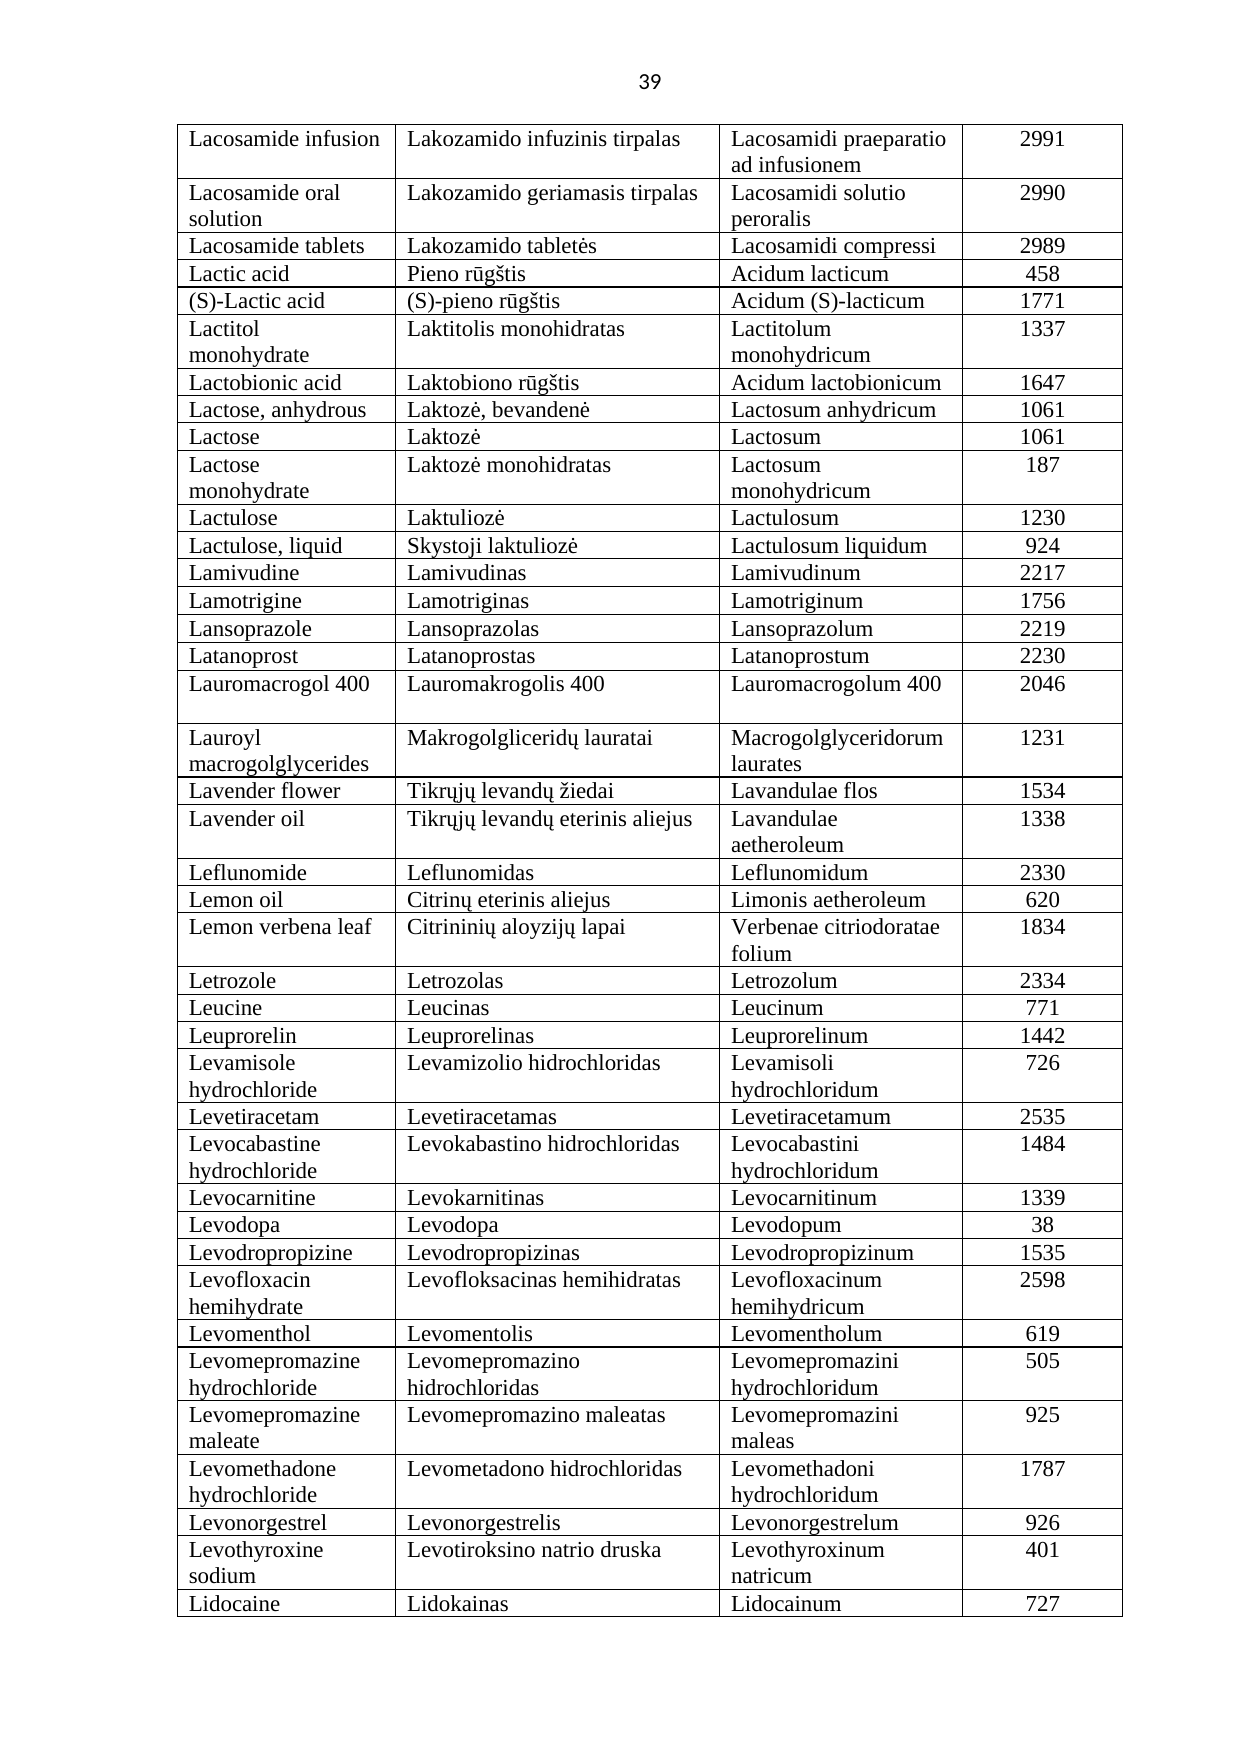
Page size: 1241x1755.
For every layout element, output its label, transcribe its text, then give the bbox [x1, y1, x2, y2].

table_cell Levofloxacinum hemihydricum [720, 1266, 962, 1319]
table_cell Levamisoli hydrochloridum [720, 1049, 962, 1102]
table_cell Levomepromazino hidrochloridas [396, 1348, 719, 1400]
table_cell Laktuliozė [396, 505, 719, 531]
table_cell 619 [963, 1320, 1122, 1346]
table_cell Citrininių aloyzijų lapai [396, 913, 719, 966]
table_cell 2535 [963, 1103, 1122, 1129]
table_cell Pieno rūgštis [396, 260, 719, 286]
table_cell Levotiroksino natrio druska [396, 1536, 719, 1589]
table_cell Citrinų eterinis aliejus [396, 886, 719, 912]
table_cell Lamivudine [178, 559, 395, 586]
table_cell Levamizolio hidrochloridas [396, 1049, 719, 1102]
table_cell 38 [963, 1212, 1122, 1238]
table_cell Levomepromazine maleate [178, 1401, 395, 1454]
table_cell Leuprorelin [178, 1022, 395, 1048]
table_cell Levodropropizine [178, 1239, 395, 1265]
table_cell Latanoprostum [720, 643, 962, 669]
table_cell Lauromacrogol 400 [178, 671, 395, 723]
table_cell Levomepromazini hydrochloridum [720, 1348, 962, 1400]
table_cell Lamotriginum [720, 587, 962, 614]
table_cell Letrozolas [396, 967, 719, 993]
table_cell Levomepromazini maleas [720, 1401, 962, 1454]
table_cell Tikrųjų levandų žiedai [396, 778, 719, 804]
table_cell 2230 [963, 643, 1122, 669]
table_cell Lavender flower [178, 778, 395, 804]
table_cell 1535 [963, 1239, 1122, 1265]
table_cell Levometadono hidrochloridas [396, 1455, 719, 1508]
table_cell Levothyroxinum natricum [720, 1536, 962, 1589]
table_cell 1061 [963, 423, 1122, 450]
table_cell Leucinas [396, 995, 719, 1021]
table_cell Levokabastino hidrochloridas [396, 1130, 719, 1183]
table_cell Laktozė monohidratas [396, 451, 719, 503]
table_cell Levonorgestrelum [720, 1509, 962, 1535]
table_cell Lacosamide tablets [178, 233, 395, 259]
table_cell 1338 [963, 805, 1122, 857]
table_cell Tikrųjų levandų eterinis aliejus [396, 805, 719, 857]
table_cell Lakozamido infuzinis tirpalas [396, 125, 719, 178]
table_cell Lavandulae aetheroleum [720, 805, 962, 857]
table_cell 925 [963, 1401, 1122, 1454]
table_cell Acidum lacticum [720, 260, 962, 286]
table_cell Levomentolis [396, 1320, 719, 1346]
table_cell Levofloksacinas hemihidratas [396, 1266, 719, 1319]
table_cell 926 [963, 1509, 1122, 1535]
table_cell Lactobionic acid [178, 369, 395, 395]
table_cell 401 [963, 1536, 1122, 1589]
table_cell Lansoprazolum [720, 615, 962, 642]
table_cell 1647 [963, 369, 1122, 395]
table_cell Acidum lactobionicum [720, 369, 962, 395]
table_cell Lacosamidi praeparatio ad infusionem [720, 125, 962, 178]
table_cell Lactulosum liquidum [720, 532, 962, 558]
table_cell Laktitolis monohidratas [396, 315, 719, 367]
table_cell Levodopa [396, 1212, 719, 1238]
table_cell Leuprorelinum [720, 1022, 962, 1048]
table_cell 2989 [963, 233, 1122, 259]
table_cell Lactic acid [178, 260, 395, 286]
table_cell 1771 [963, 288, 1122, 314]
table_cell Levocabastine hydrochloride [178, 1130, 395, 1183]
table_cell Makrogolgliceridų lauratai [396, 724, 719, 776]
table_cell Levokarnitinas [396, 1184, 719, 1211]
table_cell Laktozė [396, 423, 719, 450]
table_cell Lemon verbena leaf [178, 913, 395, 966]
table_cell 2598 [963, 1266, 1122, 1319]
table_cell 771 [963, 995, 1122, 1021]
table_cell 505 [963, 1348, 1122, 1400]
table_cell 1337 [963, 315, 1122, 367]
table_cell Levomenthol [178, 1320, 395, 1346]
table_cell 2046 [963, 671, 1122, 723]
table_cell Levocabastini hydrochloridum [720, 1130, 962, 1183]
table_cell Lacosamide infusion [178, 125, 395, 178]
table_cell Levofloxacin hemihydrate [178, 1266, 395, 1319]
table_cell 1231 [963, 724, 1122, 776]
table_cell Levomethadone hydrochloride [178, 1455, 395, 1508]
table_cell 1442 [963, 1022, 1122, 1048]
table_cell Lacosamide oral solution [178, 179, 395, 232]
table_cell (S)-pieno rūgštis [396, 288, 719, 314]
table_cell Lemon oil [178, 886, 395, 912]
table_cell Lamotrigine [178, 587, 395, 614]
table_cell Laktobiono rūgštis [396, 369, 719, 395]
table_cell 1484 [963, 1130, 1122, 1183]
table_cell Lactulose, liquid [178, 532, 395, 558]
table_cell Lacosamidi solutio peroralis [720, 179, 962, 232]
table_cell Lactosum monohydricum [720, 451, 962, 503]
table_cell Verbenae citriodoratae folium [720, 913, 962, 966]
table_cell Lidocainum [720, 1590, 962, 1616]
table_cell Levetiracetam [178, 1103, 395, 1129]
table_cell Lauroyl macrogolglycerides [178, 724, 395, 776]
table_cell 2330 [963, 859, 1122, 885]
table_cell Lansoprazolas [396, 615, 719, 642]
table_cell 458 [963, 260, 1122, 286]
table_cell Levomentholum [720, 1320, 962, 1346]
table_cell Levetiracetamas [396, 1103, 719, 1129]
table_cell Levodropropizinum [720, 1239, 962, 1265]
table_cell Skystoji laktuliozė [396, 532, 719, 558]
table_cell Lauromacrogolum 400 [720, 671, 962, 723]
table_cell 727 [963, 1590, 1122, 1616]
table_cell Letrozolum [720, 967, 962, 993]
table_cell 1787 [963, 1455, 1122, 1508]
table_cell 1339 [963, 1184, 1122, 1211]
table_cell Lakozamido tabletės [396, 233, 719, 259]
table_cell Lactitolum monohydricum [720, 315, 962, 367]
table_cell 924 [963, 532, 1122, 558]
table_cell 2334 [963, 967, 1122, 993]
table_cell 1756 [963, 587, 1122, 614]
table_cell Levocarnitinum [720, 1184, 962, 1211]
table_cell Limonis aetheroleum [720, 886, 962, 912]
table_cell Acidum (S)-lacticum [720, 288, 962, 314]
table_cell Levodropropizinas [396, 1239, 719, 1265]
table_cell Lactosum anhydricum [720, 396, 962, 422]
table_cell 1534 [963, 778, 1122, 804]
table_cell 2219 [963, 615, 1122, 642]
table_cell 1230 [963, 505, 1122, 531]
table_cell 2991 [963, 125, 1122, 178]
table_cell Lacosamidi compressi [720, 233, 962, 259]
table_cell Levocarnitine [178, 1184, 395, 1211]
table_cell Lamivudinum [720, 559, 962, 586]
table_cell Levomepromazine hydrochloride [178, 1348, 395, 1400]
table_cell 187 [963, 451, 1122, 503]
table_cell Levonorgestrel [178, 1509, 395, 1535]
table_cell Levonorgestrelis [396, 1509, 719, 1535]
table_cell Lakozamido geriamasis tirpalas [396, 179, 719, 232]
table_cell Letrozole [178, 967, 395, 993]
table_cell 1834 [963, 913, 1122, 966]
table_cell Lactulose [178, 505, 395, 531]
table_cell Leucinum [720, 995, 962, 1021]
table_cell Lactose, anhydrous [178, 396, 395, 422]
table_cell Latanoprost [178, 643, 395, 669]
table_cell Lactose monohydrate [178, 451, 395, 503]
table_cell Leflunomide [178, 859, 395, 885]
table_cell Levomepromazino maleatas [396, 1401, 719, 1454]
table_cell Leflunomidas [396, 859, 719, 885]
table_cell Leflunomidum [720, 859, 962, 885]
table_cell Lactosum [720, 423, 962, 450]
table_cell Lansoprazole [178, 615, 395, 642]
table_cell Latanoprostas [396, 643, 719, 669]
table_cell Lactose [178, 423, 395, 450]
table_cell Laktozė, bevandenė [396, 396, 719, 422]
table_cell Levetiracetamum [720, 1103, 962, 1129]
table_cell Lavandulae flos [720, 778, 962, 804]
table_cell Lactitol monohydrate [178, 315, 395, 367]
table_cell Leuprorelinas [396, 1022, 719, 1048]
table_cell 2990 [963, 179, 1122, 232]
table_cell Macrogolglyceridorum laurates [720, 724, 962, 776]
table_cell Lactulosum [720, 505, 962, 531]
table_cell Lavender oil [178, 805, 395, 857]
table_cell Levothyroxine sodium [178, 1536, 395, 1589]
table_cell 620 [963, 886, 1122, 912]
table_cell 1061 [963, 396, 1122, 422]
table_cell Lamivudinas [396, 559, 719, 586]
table_cell Lamotriginas [396, 587, 719, 614]
table_cell Levodopa [178, 1212, 395, 1238]
table_cell Leucine [178, 995, 395, 1021]
table_cell Levomethadoni hydrochloridum [720, 1455, 962, 1508]
table_cell Lidokainas [396, 1590, 719, 1616]
table_cell Lidocaine [178, 1590, 395, 1616]
table_cell (S)-Lactic acid [178, 288, 395, 314]
table_cell 726 [963, 1049, 1122, 1102]
table_cell Lauromakrogolis 400 [396, 671, 719, 723]
table_cell Levodopum [720, 1212, 962, 1238]
table_cell 2217 [963, 559, 1122, 586]
table_cell Levamisole hydrochloride [178, 1049, 395, 1102]
